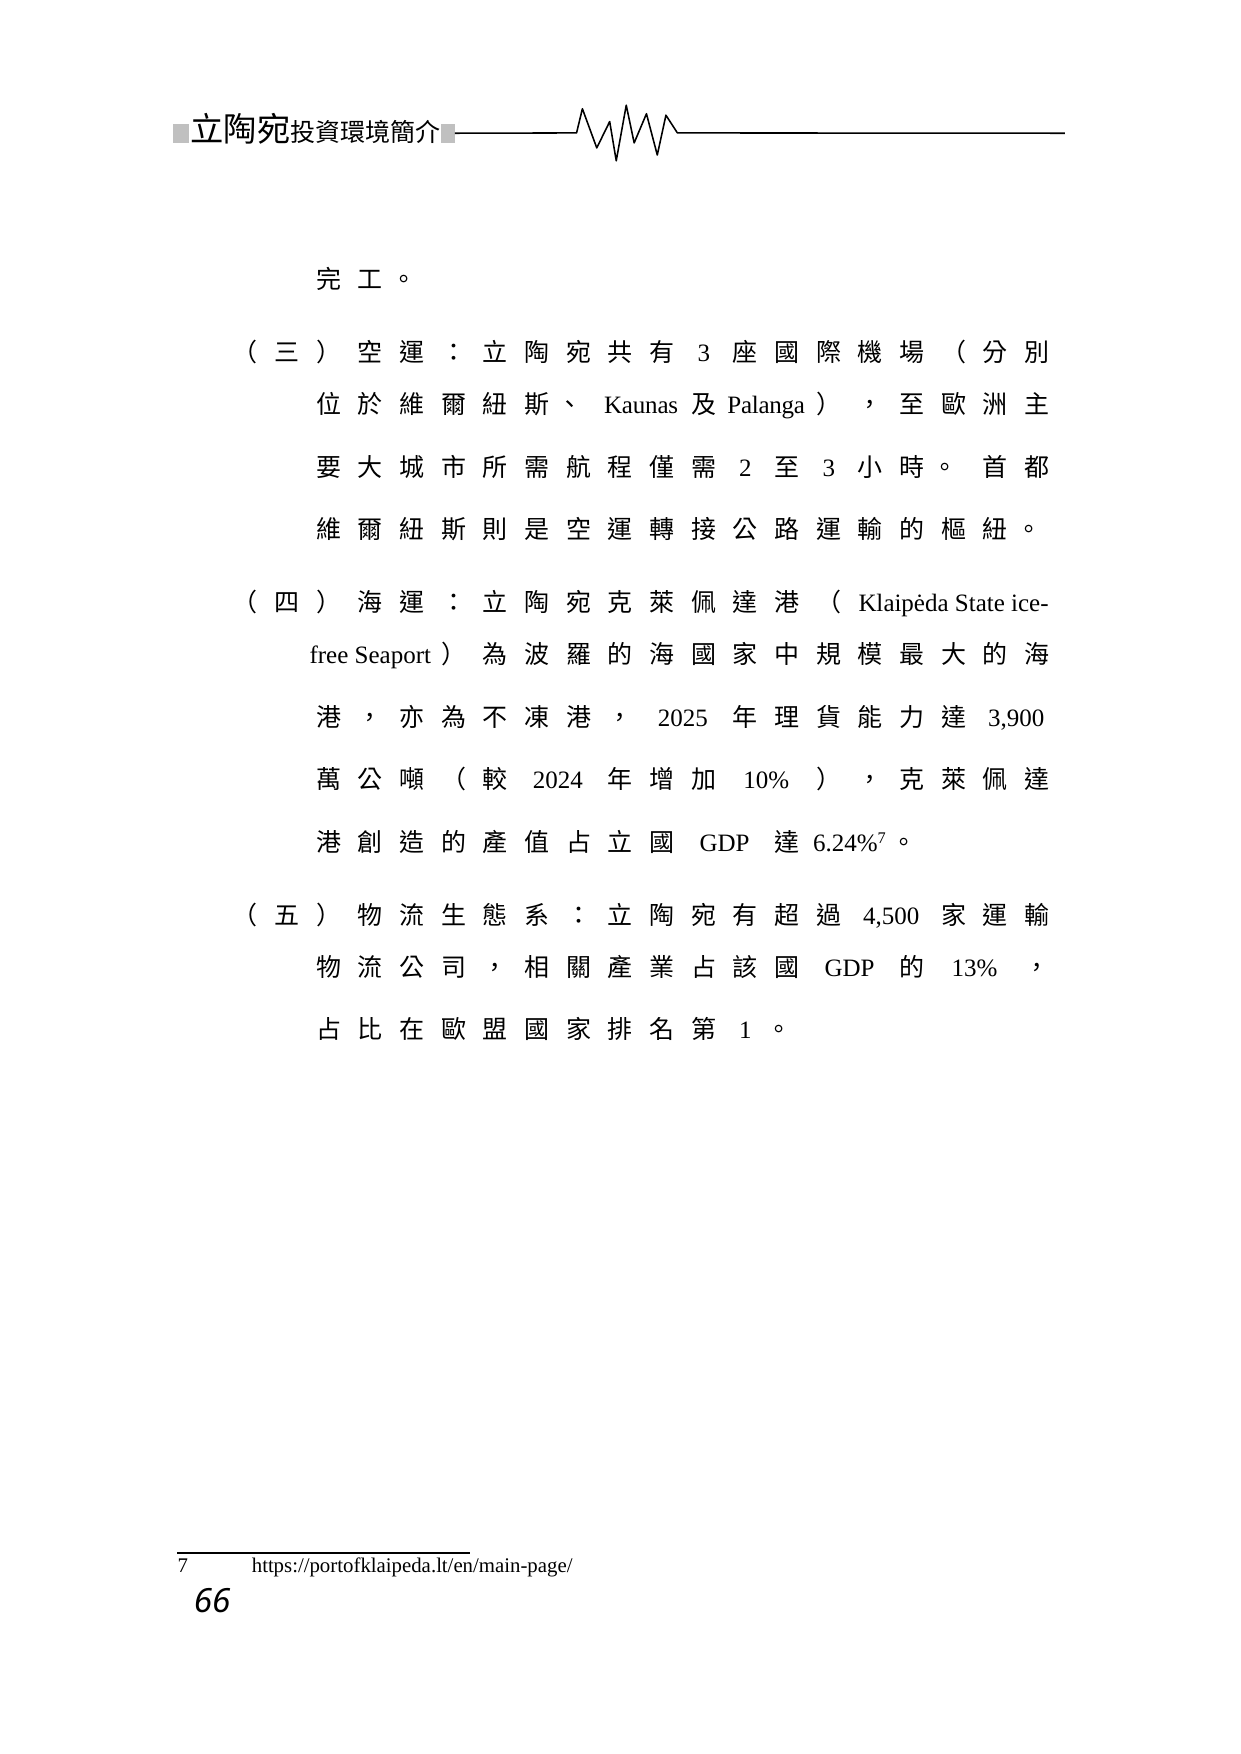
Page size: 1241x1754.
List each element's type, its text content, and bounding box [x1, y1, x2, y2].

text （三）空運：立陶宛共有3座國際機場（分別位於維爾紐斯、Kaunas及Palanga），至歐洲主要大城市所需航程僅需2至3小時。首都維爾紐斯則是空運轉接公路運輸的樞紐。 [207, 299, 1058, 549]
text https://portofklaipeda.lt/en/main-page/ [177, 1553, 1063, 1577]
text 完工。 [207, 236, 1058, 299]
text （四）海運：立陶宛克萊佩達港（Klaipėda State ice-free Seaport）為波羅的海國家中規模最大的海港，亦為不凍港，2025年理貨能力達3,900萬公噸（較2024年增加10%），克萊佩達港創造的產值占立國GDP達6.24%。 [207, 549, 1058, 861]
text （五）物流生態系：立陶宛有超過4,500家運輸物流公司，相關產業占該國GDP的13%，占比在歐盟國家排名第1。 [207, 861, 1058, 1049]
